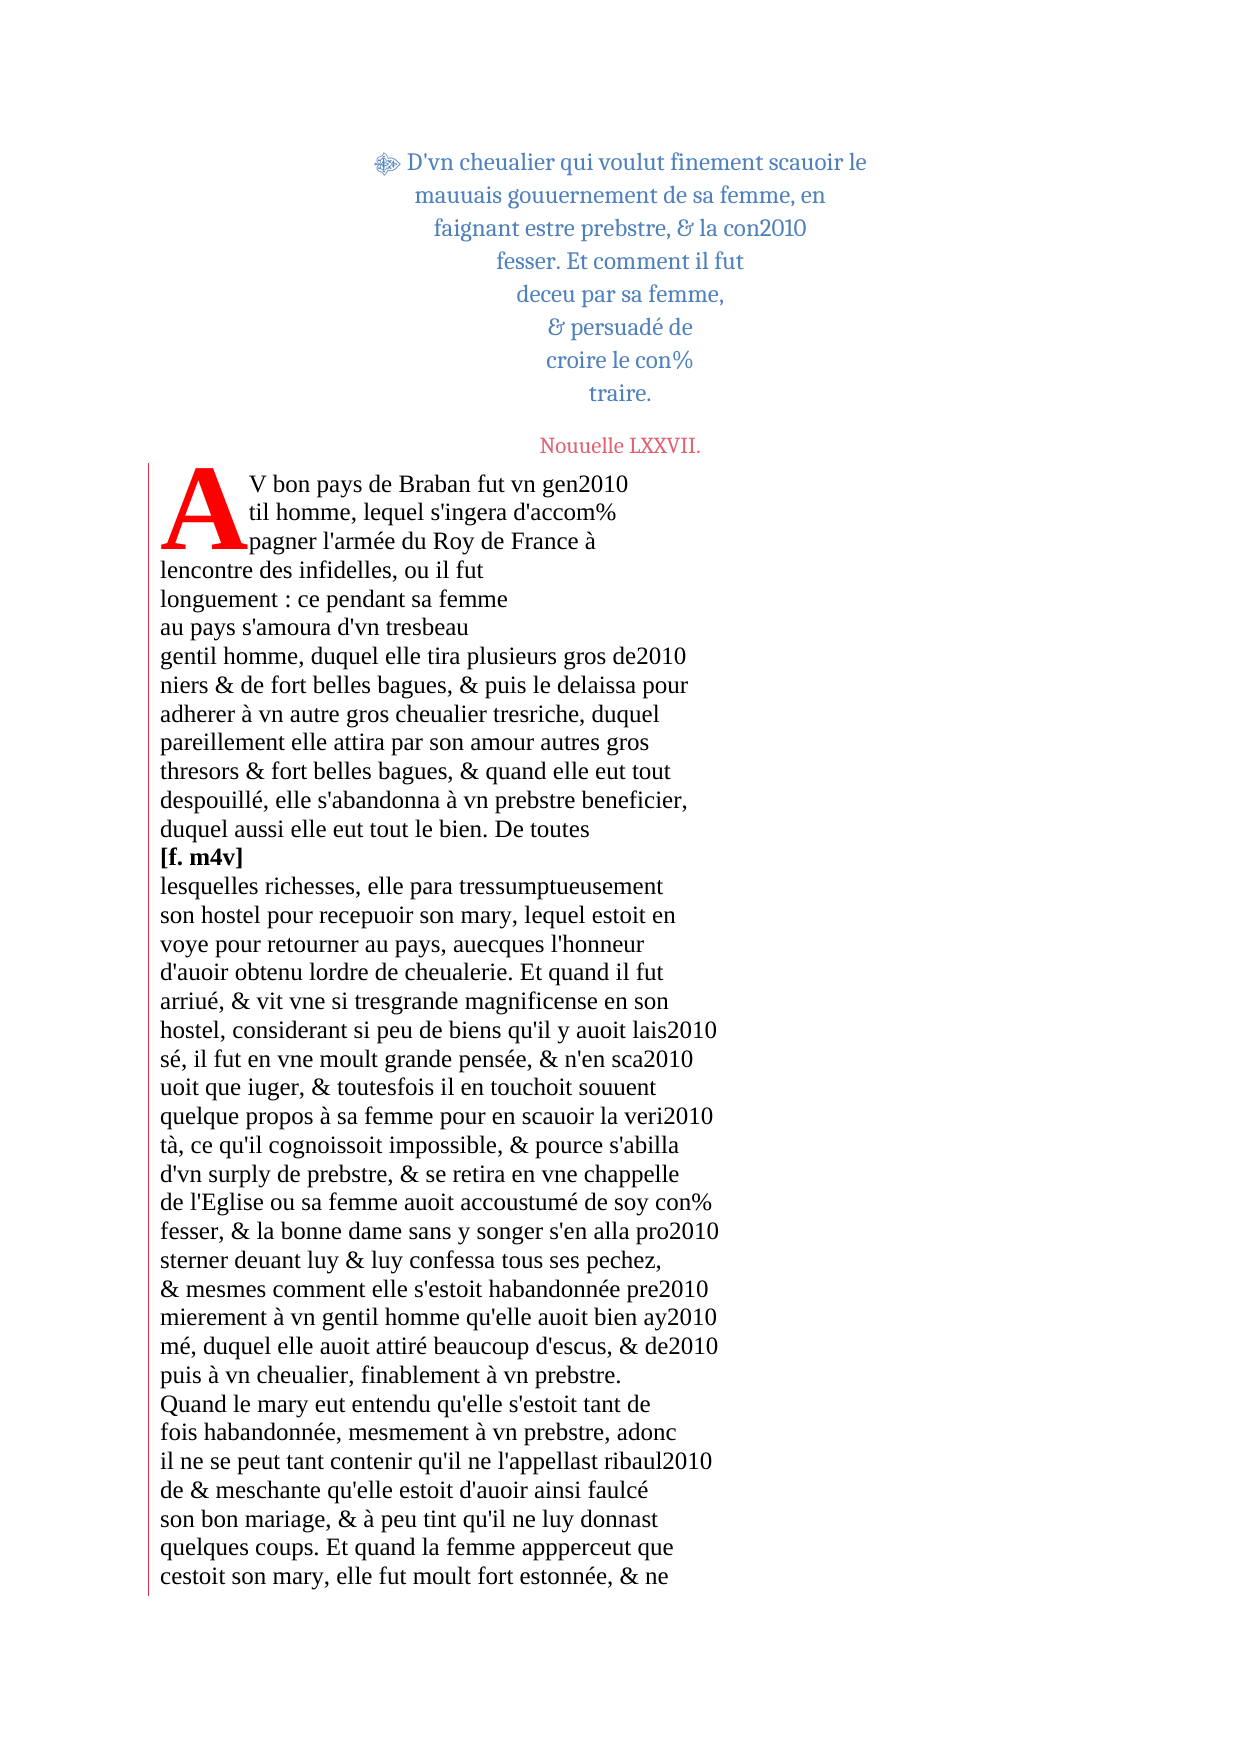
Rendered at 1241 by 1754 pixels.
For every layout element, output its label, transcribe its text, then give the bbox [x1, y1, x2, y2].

subtitle Nouuelle LXXVII. [148, 433, 1093, 459]
text Quand le mary eut entendu qu'elle s'estoit tant de fois habandonnée, mesmement à vn prebstre, adonc il ne se peut tant contenir qu'il ne l'appellast ribaul2010 de & meschante qu'elle estoit d'auoir ainsi faulcé son bon mariage, & à peu tint qu'il ne luy donnast quelques coups. Et quand la femme appperceut que cestoit son mary, elle fut moult fort estonnée, & ne [149, 1389, 1093, 1596]
subtitle ❧ D'vn cheualier qui voulut finement scauoir le mauuais gouuernement de sa femme, en faignant estre prebstre, & la con2010 fesser. Et comment il fut deceu par sa femme, & persuadé de croire le con% traire. [148, 148, 1093, 407]
text AV bon pays de Braban fut vn gen2010 til homme, lequel s'ingera d'accom% pagner l'armée du Roy de France à lencontre des infidelles, ou il fut longuement : ce pendant sa femme au pays s'amoura d'vn tresbeau gentil homme, duquel elle tira plusieurs gros de2010 niers & de fort belles bagues, & puis le delaissa pour adherer à vn autre gros cheualier tresriche, duquel pareillement elle attira par son amour autres gros thresors & fort belles bagues, & quand elle eut tout despouillé, elle s'abandonna à vn prebstre beneficier, duquel aussi elle eut tout le bien. De toutes [f. m4v] lesquelles richesses, elle para tressumptueusement son hostel pour recepuoir son mary, lequel estoit en voye pour retourner au pays, auecques l'honneur d'auoir obtenu lordre de cheualerie. Et quand il fut arriué, & vit vne si tresgrande magnificense en son hostel, considerant si peu de biens qu'il y auoit lais2010 sé, il fut en vne moult grande pensée, & n'en sca2010 uoit que iuger, & toutesfois il en touchoit souuent quelque propos à sa femme pour en scauoir la veri2010 tà, ce qu'il cognoissoit impossible, & pource s'abilla d'vn surply de prebstre, & se retira en vne chappelle de l'Eglise ou sa femme auoit accoustumé de soy con% fesser, & la bonne dame sans y songer s'en alla pro2010 sterner deuant luy & luy confessa tous ses pechez, & mesmes comment elle s'estoit habandonnée pre2010 mierement à vn gentil homme qu'elle auoit bien ay2010 mé, duquel elle auoit attiré beaucoup d'escus, & de2010 puis à vn cheualier, finablement à vn prebstre. [149, 463, 1093, 1389]
